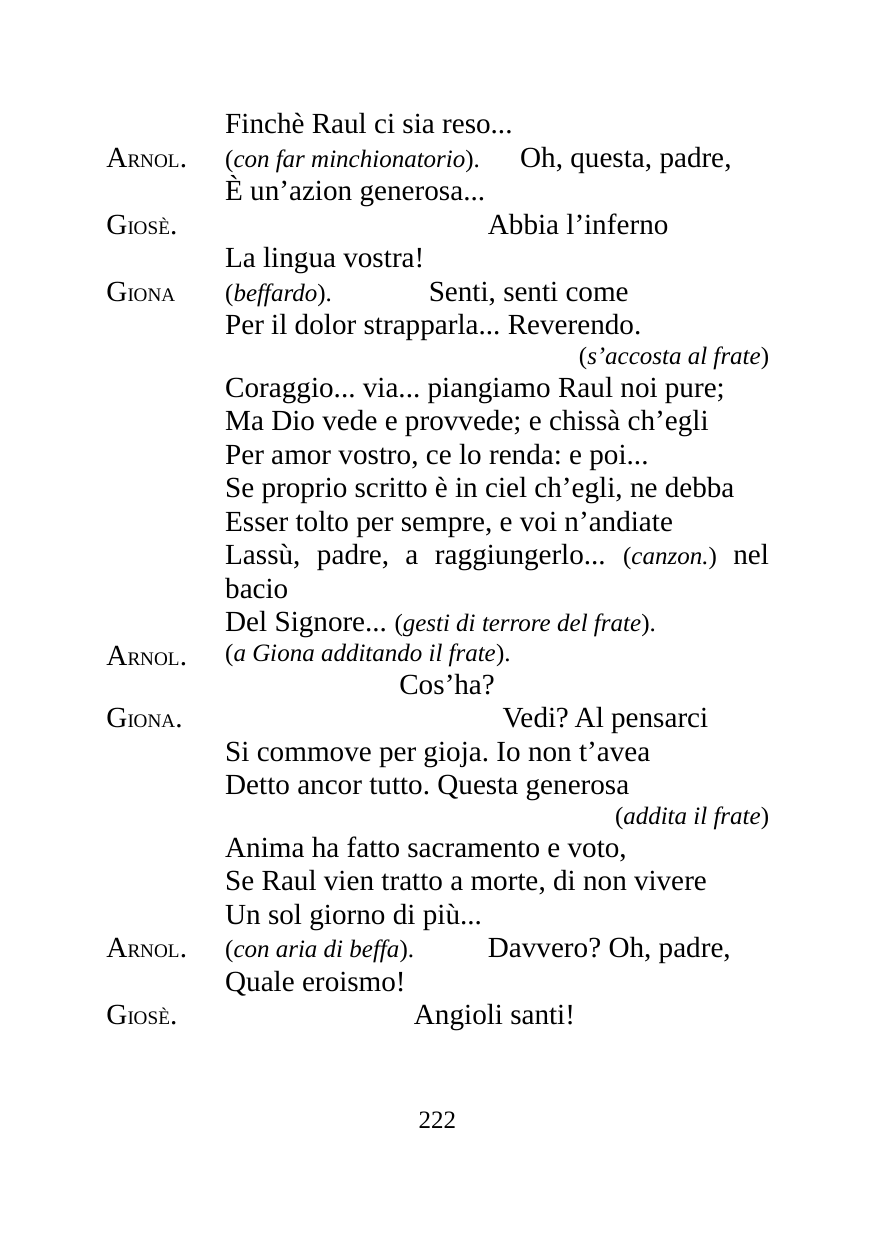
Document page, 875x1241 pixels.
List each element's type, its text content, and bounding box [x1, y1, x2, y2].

table_cell (con far minchionatorio). Oh, questa, padre, È un’azion generosa... [225, 140, 769, 207]
table_cell Vedi? Al pensarci Si commove per gioja. Io non t’avea Detto ancor tutto. Questa generosa (addita il frate) Anima ha fatto sacramento e voto, Se Raul vien tratto a morte, di non vivere Un sol giorno di più... [225, 700, 769, 930]
table_cell Finchè Raul ci sia reso... [225, 106, 769, 140]
table_cell Angioli santi! [225, 998, 769, 1031]
table_cell (con aria di beffa). Davvero? Oh, padre, Quale eroismo! [225, 930, 769, 997]
table_cell Abbia l’inferno La lingua vostra! [225, 207, 769, 274]
table_cell Giosè. [106, 207, 225, 274]
table_cell (beffardo). Senti, senti come Per il dolor strapparla... Reverendo. (s’accosta al frate) Coraggio... via... piangiamo Raul noi pure; Ma Dio vede e provvede; e chissà ch’egli Per amor vostro, ce lo renda: e poi... Se proprio scritto è in ciel ch’egli, ne debba Esser tolto per sempre, e voi n’andiate Lassù, padre, a raggiungerlo... (canzon.) nel bacio Del Signore... (gesti di terrore del frate). [225, 274, 769, 638]
table_cell Giona [106, 274, 225, 638]
table_cell Arnol. [106, 930, 225, 997]
table_cell Giona. [106, 700, 225, 930]
table_cell Arnol. [106, 140, 225, 207]
table_cell (a Giona additando il frate). Cos’ha? [225, 638, 769, 700]
table_cell Arnol. [106, 638, 225, 700]
table_cell [106, 106, 225, 140]
table_cell Giosè. [106, 998, 225, 1031]
